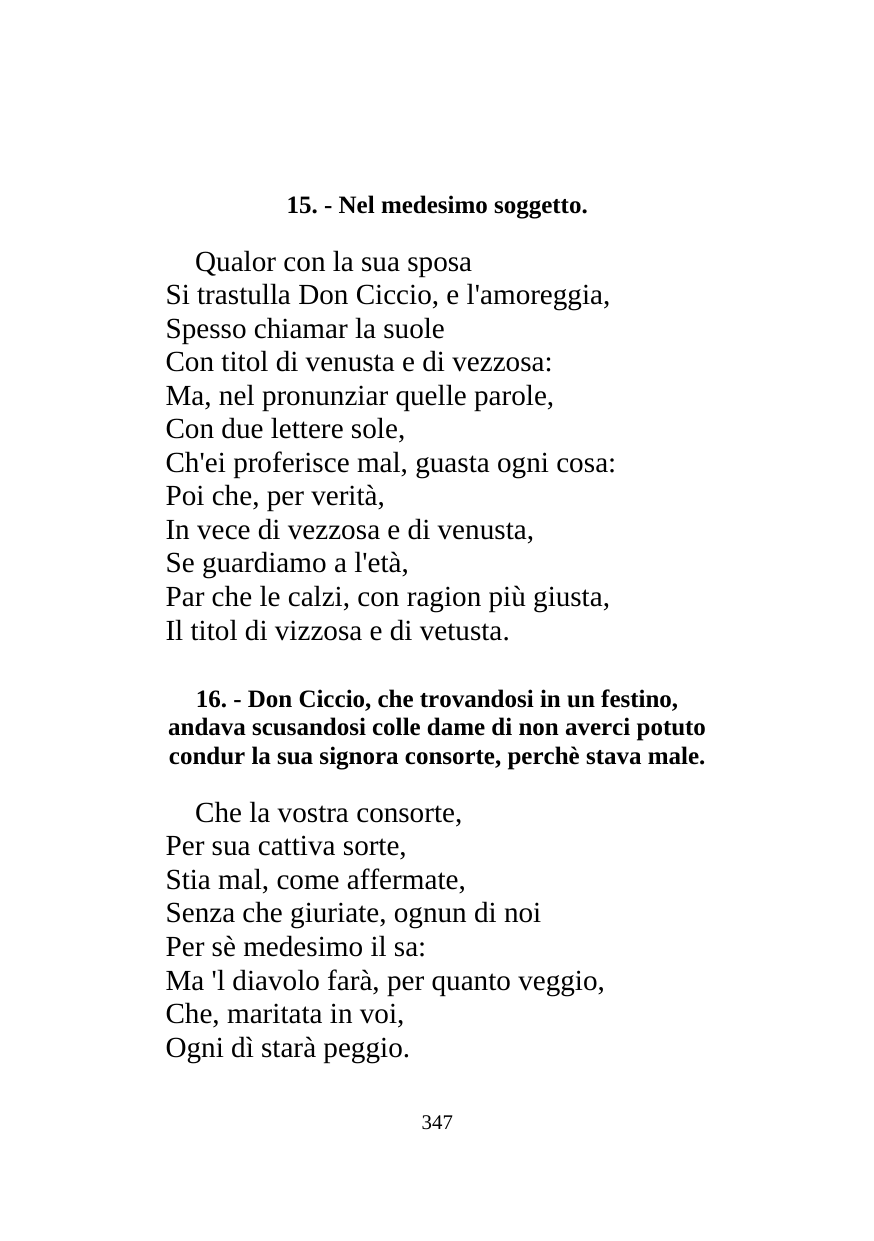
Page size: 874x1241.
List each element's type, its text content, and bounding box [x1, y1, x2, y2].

text Qualor con la sua sposa Si trastulla Don Ciccio, e l'amoreggia, Spesso chiamar la suole Con titol di venusta e di vezzosa: Ma, nel pronunziar quelle parole, Con due lettere sole, Ch'ei proferisce mal, guasta ogni cosa: Poi che, per verità, In vece di vezzosa e di venusta, Se guardiamo a l'età, Par che le calzi, con ragion più giusta, Il titol di vizzosa e di vetusta. [165, 244, 768, 646]
text 15. - Nel medesimo soggetto. [106, 190, 768, 219]
subtitle 16. - Don Ciccio, che trovandosi in un festino, andava scusandosi colle dame di non averci potuto condur la sua signora consorte, perchè stava male. [106, 684, 768, 770]
text Che la vostra consorte, Per sua cattiva sorte, Stia mal, come affermate, Senza che giuriate, ognun di noi Per sè medesimo il sa: Ma 'l diavolo farà, per quanto veggio, Che, maritata in voi, Ogni dì starà peggio. [165, 795, 768, 1063]
